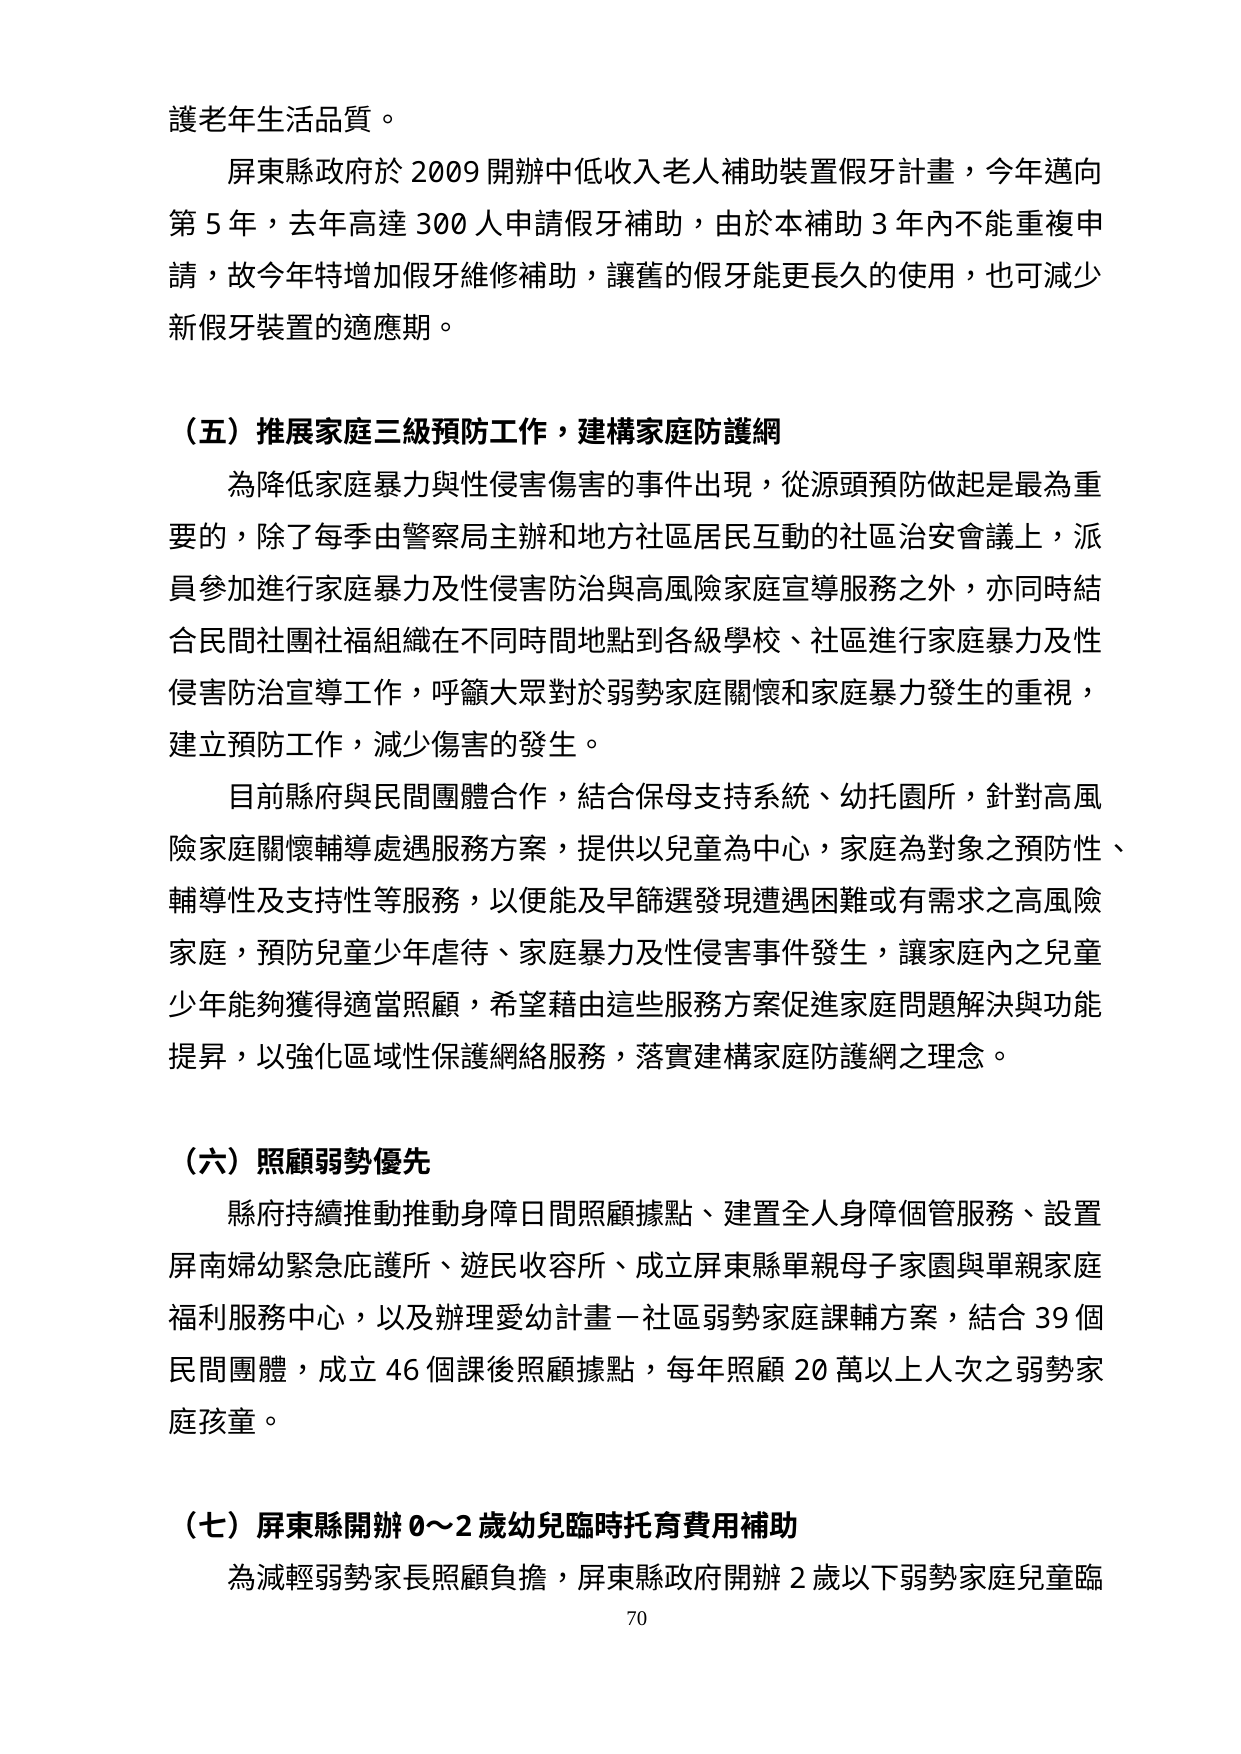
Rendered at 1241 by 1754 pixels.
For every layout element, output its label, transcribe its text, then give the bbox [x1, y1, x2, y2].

text （五）推展家庭三級預防工作，建構家庭防護網 [169, 401, 1104, 453]
text 為減輕弱勢家長照顧負擔，屏東縣政府開辦2歲以下弱勢家庭兒童臨 [169, 1547, 1104, 1599]
text （七）屏東縣開辦0～2歲幼兒臨時托育費用補助 [169, 1495, 1104, 1547]
text 屏東縣政府於2009開辦中低收入老人補助裝置假牙計畫，今年邁向第5年，去年高達300人申請假牙補助，由於本補助3年內不能重複申請，故今年特增加假牙維修補助，讓舊的假牙能更長久的使用，也可減少新假牙裝置的適應期。 [169, 141, 1104, 349]
text 護老年生活品質。 [169, 89, 1104, 141]
text 縣府持續推動推動身障日間照顧據點、建置全人身障個管服務、設置屏南婦幼緊急庇護所、遊民收容所、成立屏東縣單親母子家園與單親家庭福利服務中心，以及辦理愛幼計畫－社區弱勢家庭課輔方案，結合39個民間團體，成立46個課後照顧據點，每年照顧20萬以上人次之弱勢家庭孩童。 [169, 1182, 1104, 1443]
text （六）照顧弱勢優先 [169, 1130, 1104, 1182]
text 目前縣府與民間團體合作，結合保母支持系統、幼托園所，針對高風險家庭關懷輔導處遇服務方案，提供以兒童為中心，家庭為對象之預防性、輔導性及支持性等服務，以便能及早篩選發現遭遇困難或有需求之高風險家庭，預防兒童少年虐待、家庭暴力及性侵害事件發生，讓家庭內之兒童少年能夠獲得適當照顧，希望藉由這些服務方案促進家庭問題解決與功能提昇，以強化區域性保護網絡服務，落實建構家庭防護網之理念。 [169, 766, 1104, 1078]
text 為降低家庭暴力與性侵害傷害的事件出現，從源頭預防做起是最為重要的，除了每季由警察局主辦和地方社區居民互動的社區治安會議上，派員參加進行家庭暴力及性侵害防治與高風險家庭宣導服務之外，亦同時結合民間社團社福組織在不同時間地點到各級學校、社區進行家庭暴力及性侵害防治宣導工作，呼籲大眾對於弱勢家庭關懷和家庭暴力發生的重視，建立預防工作，減少傷害的發生。 [169, 453, 1104, 766]
